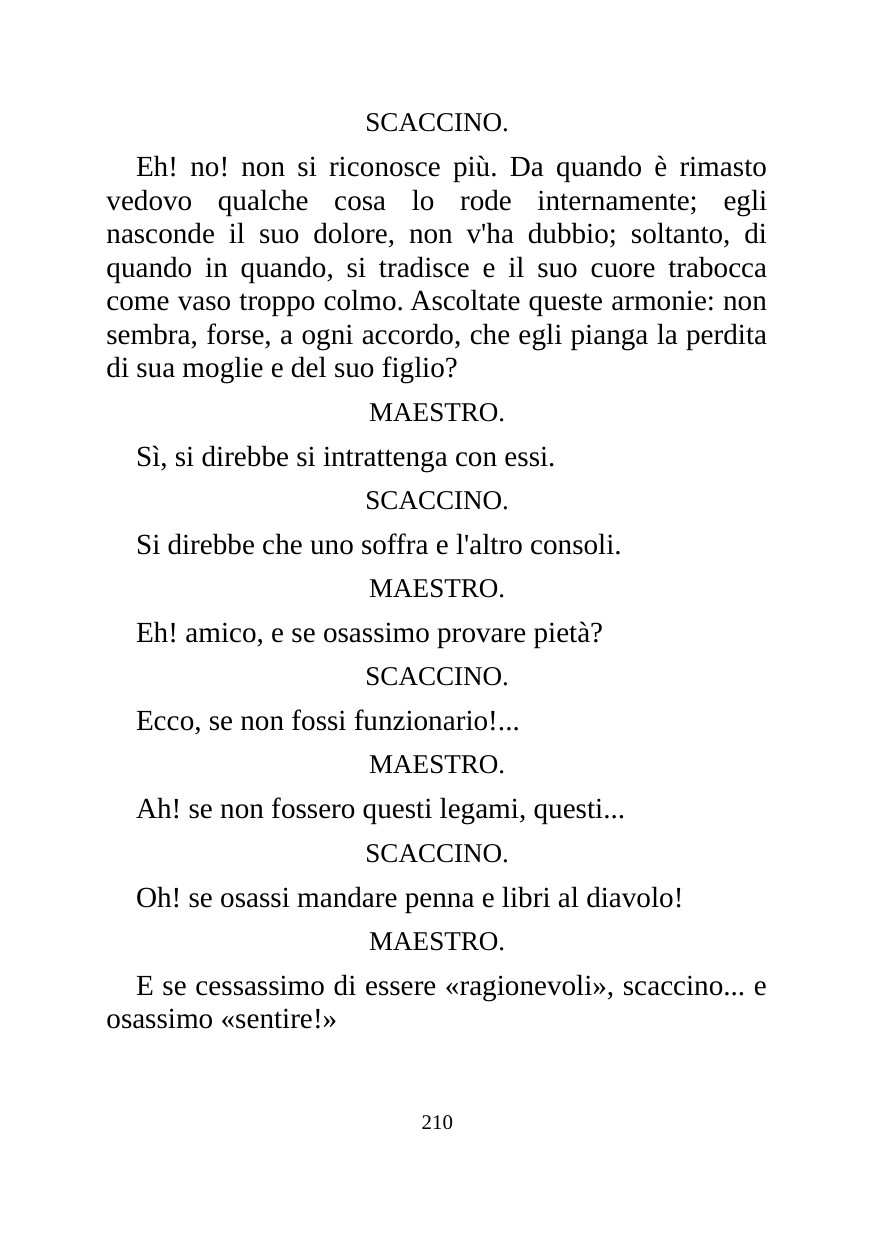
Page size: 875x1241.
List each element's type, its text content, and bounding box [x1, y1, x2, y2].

text SCACCINO. [106, 837, 768, 868]
text SCACCINO. [106, 660, 768, 692]
text Sì, si direbbe si intrattenga con essi. [106, 439, 768, 472]
text MAESTRO. [106, 572, 768, 603]
text MAESTRO. [106, 396, 768, 427]
text Ecco, se non fossi funzionario!... [106, 703, 768, 737]
text Eh! amico, e se osassimo provare pietà? [106, 615, 768, 649]
text SCACCINO. [106, 106, 768, 137]
text SCACCINO. [106, 484, 768, 515]
text E se cessassimo di essere «ragionevoli», scaccino... e osassimo «sentire!» [106, 968, 768, 1035]
text MAESTRO. [106, 749, 768, 780]
text Eh! no! non si riconosce più. Da quando è rimasto vedovo qualche cosa lo rode internamente; egli nasconde il suo dolore, non v'ha dubbio; soltanto, di quando in quando, si tradisce e il suo cuore trabocca come vaso troppo colmo. Ascoltate queste armonie: non sembra, forse, a ogni accordo, che egli pianga la perdita di sua moglie e del suo figlio? [106, 149, 768, 384]
text Si direbbe che uno soffra e l'altro consoli. [106, 527, 768, 560]
text MAESTRO. [106, 925, 768, 956]
text Oh! se osassi mandare penna e libri al diavolo! [106, 880, 768, 913]
text Ah! se non fossero questi legami, questi... [106, 792, 768, 825]
